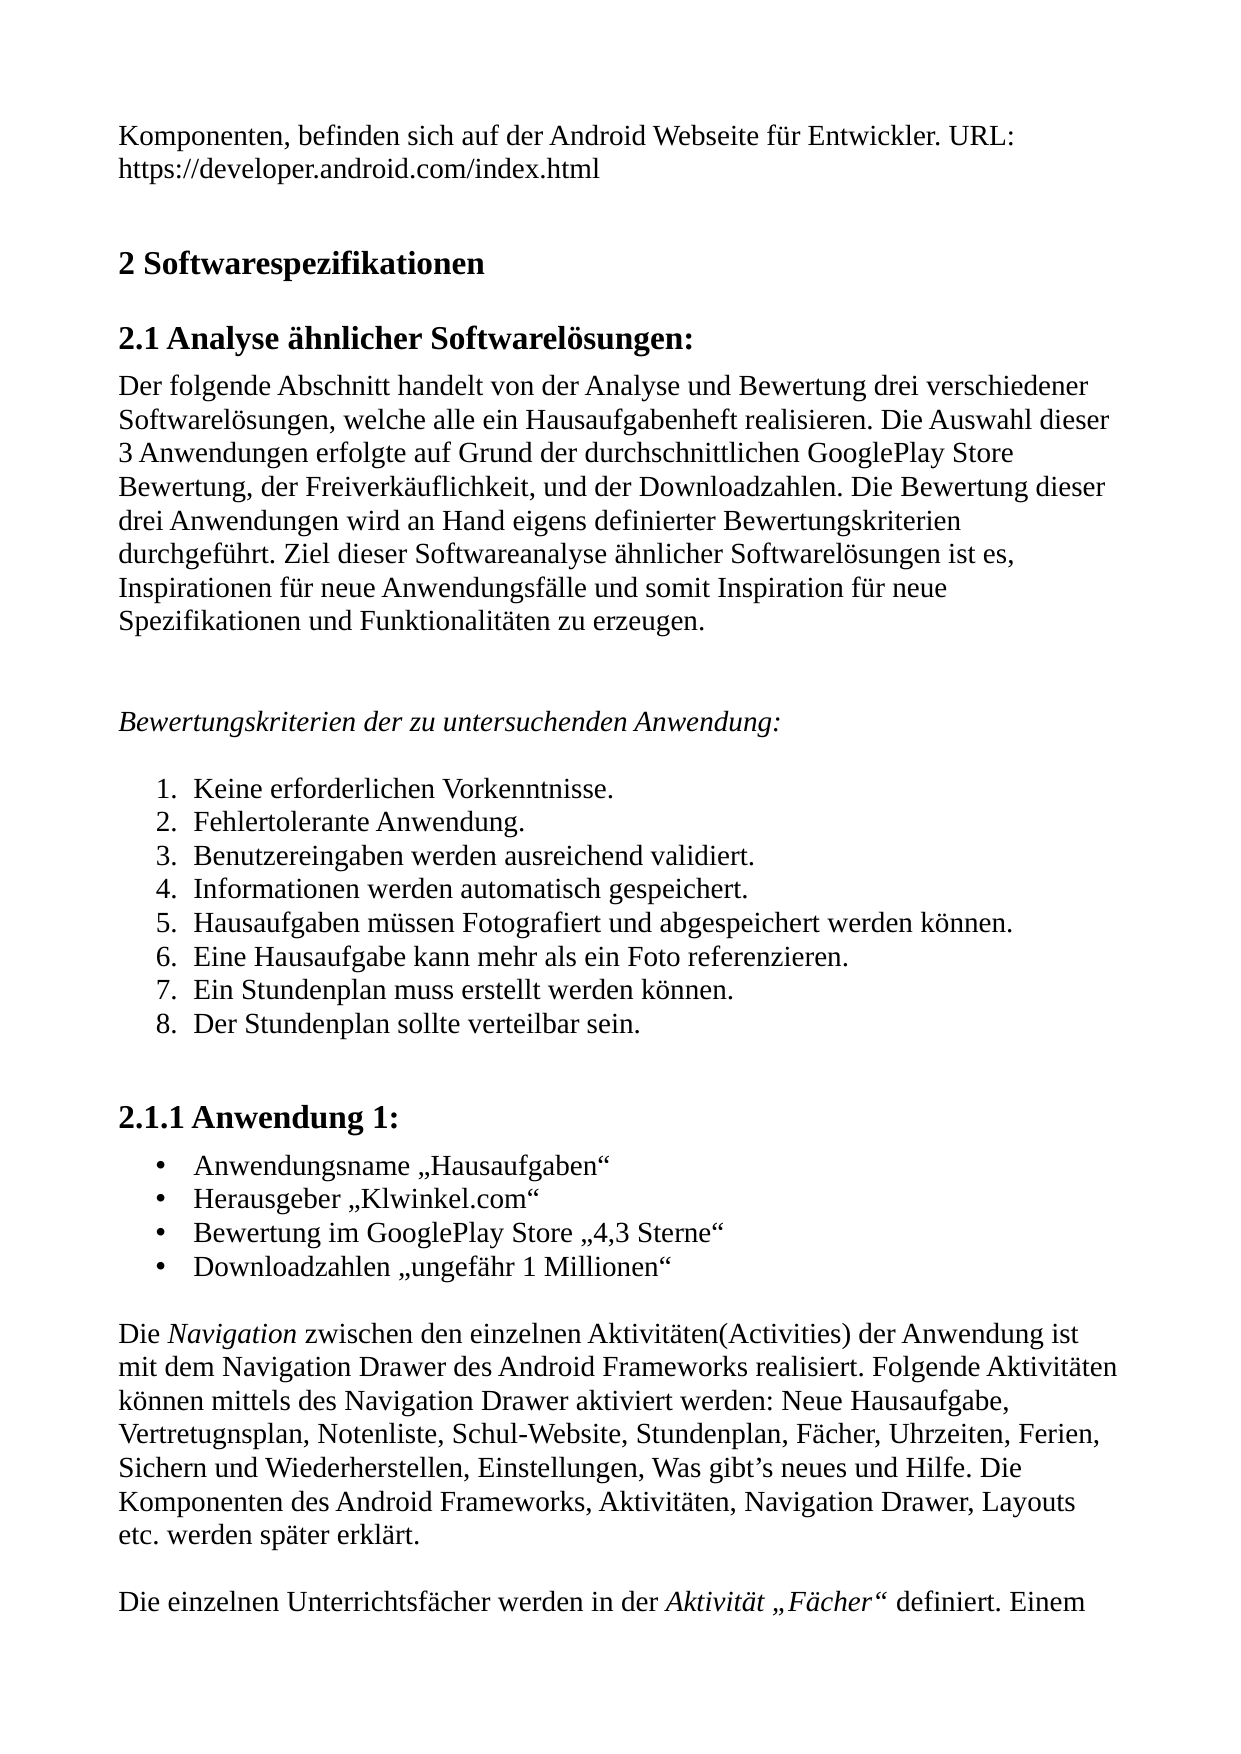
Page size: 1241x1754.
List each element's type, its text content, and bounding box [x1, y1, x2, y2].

text Die einzelnen Unterrichtsfächer werden in der Aktivität „Fächer“ definiert. Einem [118, 1584, 1122, 1618]
list Herausgeber „Klwinkel.com“ [156, 1181, 1122, 1215]
list Benutzereingaben werden ausreichend validiert. [156, 838, 1122, 872]
list Bewertung im GooglePlay Store „4,3 Sterne“ [156, 1215, 1122, 1249]
subtitle 2.1 Analyse ähnlicher Softwarelösungen: [118, 318, 1122, 357]
list Downloadzahlen „ungefähr 1 Millionen“ [156, 1249, 1122, 1282]
list Keine erforderlichen Vorkenntnisse. [156, 771, 1122, 804]
text Bewertungskriterien der zu untersuchenden Anwendung: [118, 704, 1122, 737]
list Eine Hausaufgabe kann mehr als ein Foto referenzieren. [156, 939, 1122, 972]
text Der folgende Abschnitt handelt von der Analyse und Bewertung drei verschiedener Softwarelösungen, welche alle ein Hausaufgabenheft realisieren. Die Auswahl dieser 3 Anwendungen erfolgte auf Grund der durchschnittlichen GooglePlay Store Bewertung, der Freiverkäuflichkeit, und der Downloadzahlen. Die Bewertung dieser drei Anwendungen wird an Hand eigens definierter Bewertungskriterien durchgeführt. Ziel dieser Softwareanalyse ähnlicher Softwarelösungen ist es, Inspirationen für neue Anwendungsfälle und somit Inspiration für neue Spezifikationen und Funktionalitäten zu erzeugen. [118, 368, 1122, 637]
list Anwendungsname „Hausaufgaben“ [156, 1148, 1122, 1181]
text Die Navigation zwischen den einzelnen Aktivitäten(Activities) der Anwendung ist mit dem Navigation Drawer des Android Frameworks realisiert. Folgende Aktivitäten können mittels des Navigation Drawer aktiviert werden: Neue Hausaufgabe, Vertretugnsplan, Notenliste, Schul-Website, Stundenplan, Fächer, Uhrzeiten, Ferien, Sichern und Wiederherstellen, Einstellungen, Was gibt’s neues und Hilfe. Die Komponenten des Android Frameworks, Aktivitäten, Navigation Drawer, Layouts etc. werden später erklärt. [118, 1316, 1122, 1551]
subtitle 2 Softwarespezifikationen [118, 243, 1122, 282]
list Fehlertolerante Anwendung. [156, 804, 1122, 838]
list Informationen werden automatisch gespeichert. [156, 872, 1122, 905]
text Komponenten, befinden sich auf der Android Webseite für Entwickler. URL: https://developer.android.com/index.html [118, 118, 1122, 185]
subtitle 2.1.1 Anwendung 1: [118, 1098, 1122, 1136]
list Hausaufgaben müssen Fotografiert und abgespeichert werden können. [156, 905, 1122, 939]
list Der Stundenplan sollte verteilbar sein. [156, 1006, 1122, 1039]
list Ein Stundenplan muss erstellt werden können. [156, 972, 1122, 1006]
